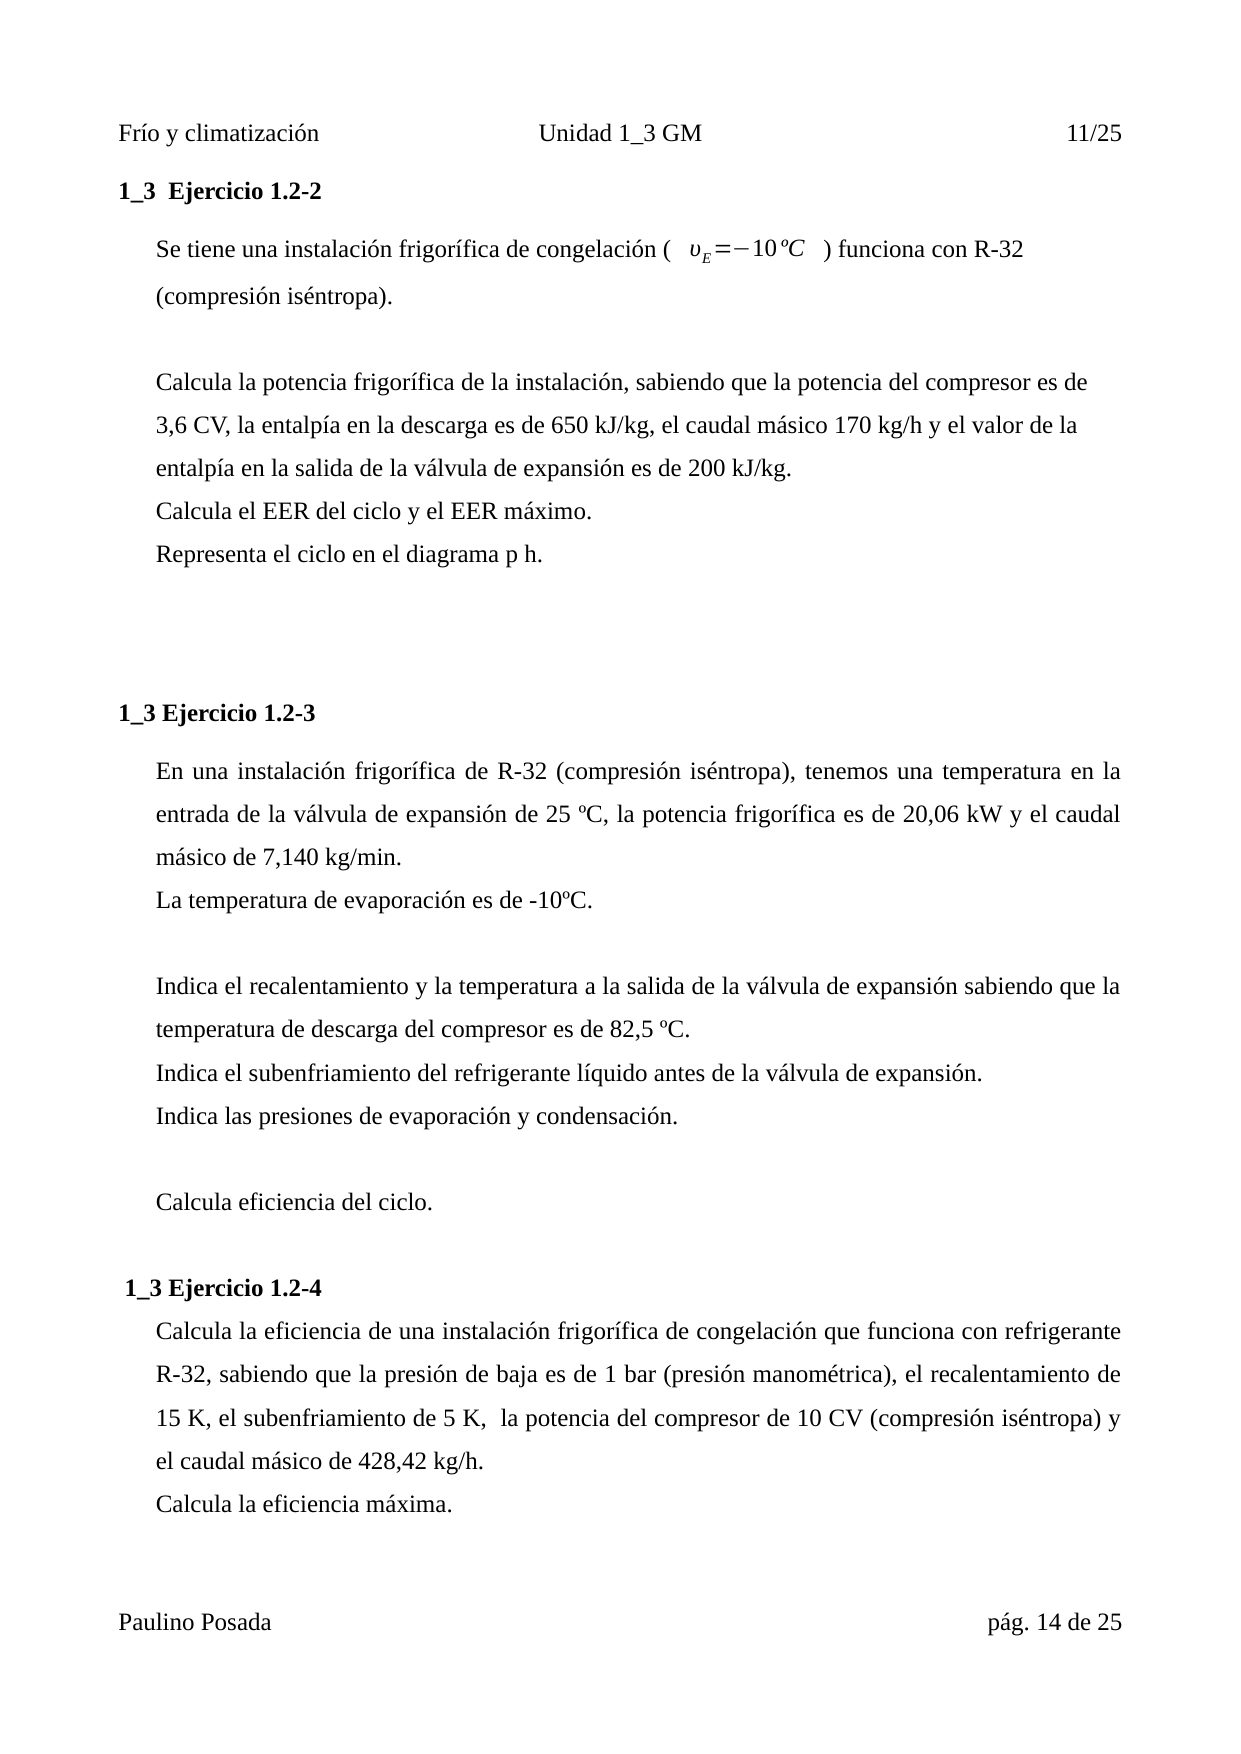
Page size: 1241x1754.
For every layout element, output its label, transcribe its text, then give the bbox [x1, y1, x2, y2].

text Indica el subenfriamiento del refrigerante líquido antes de la válvula de expansión. [156, 1058, 1122, 1086]
text Calcula el EER del ciclo y el EER máximo. [156, 496, 1122, 525]
text Calcula la potencia frigorífica de la instalación, sabiendo que la potencia del compresor es de 3,6 CV, la entalpía en la descarga es de 650 kJ/kg, el caudal másico 170 kg/h y el valor de la entalpía en la salida de la válvula de expansión es de 200 kJ/kg. [156, 367, 1122, 482]
text La temperatura de evaporación es de -10ºC. [156, 885, 1122, 914]
text 1_3 Ejercicio 1.2-3 [118, 698, 1122, 727]
text Indica las presiones de evaporación y condensación. [156, 1101, 1122, 1129]
text 1_3 Ejercicio 1.2-2 [118, 176, 1122, 205]
text Calcula eficiencia del ciclo. [156, 1187, 1122, 1216]
text Se tiene una instalación frigorífica de congelación () funciona con R-32 (compresión iséntropa). [156, 234, 1122, 309]
text Indica el recalentamiento y la temperatura a la salida de la válvula de expansión sabiendo que la temperatura de descarga del compresor es de 82,5 ºC. [156, 971, 1122, 1043]
text Calcula la eficiencia de una instalación frigorífica de congelación que funciona con refrigerante R-32, sabiendo que la presión de baja es de 1 bar (presión manométrica), el recalentamiento de 15 K, el subenfriamiento de 5 K, la potencia del compresor de 10 CV (compresión iséntropa) y el caudal másico de 428,42 kg/h. [156, 1316, 1122, 1474]
text Calcula la eficiencia máxima. [156, 1489, 1122, 1518]
text 1_3 Ejercicio 1.2-4 [118, 1273, 1122, 1302]
text En una instalación frigorífica de R-32 (compresión iséntropa), tenemos una temperatura en la entrada de la válvula de expansión de 25 ºC, la potencia frigorífica es de 20,06 kW y el caudal másico de 7,140 kg/min. [156, 756, 1122, 871]
text Representa el ciclo en el diagrama p h. [156, 539, 1122, 568]
